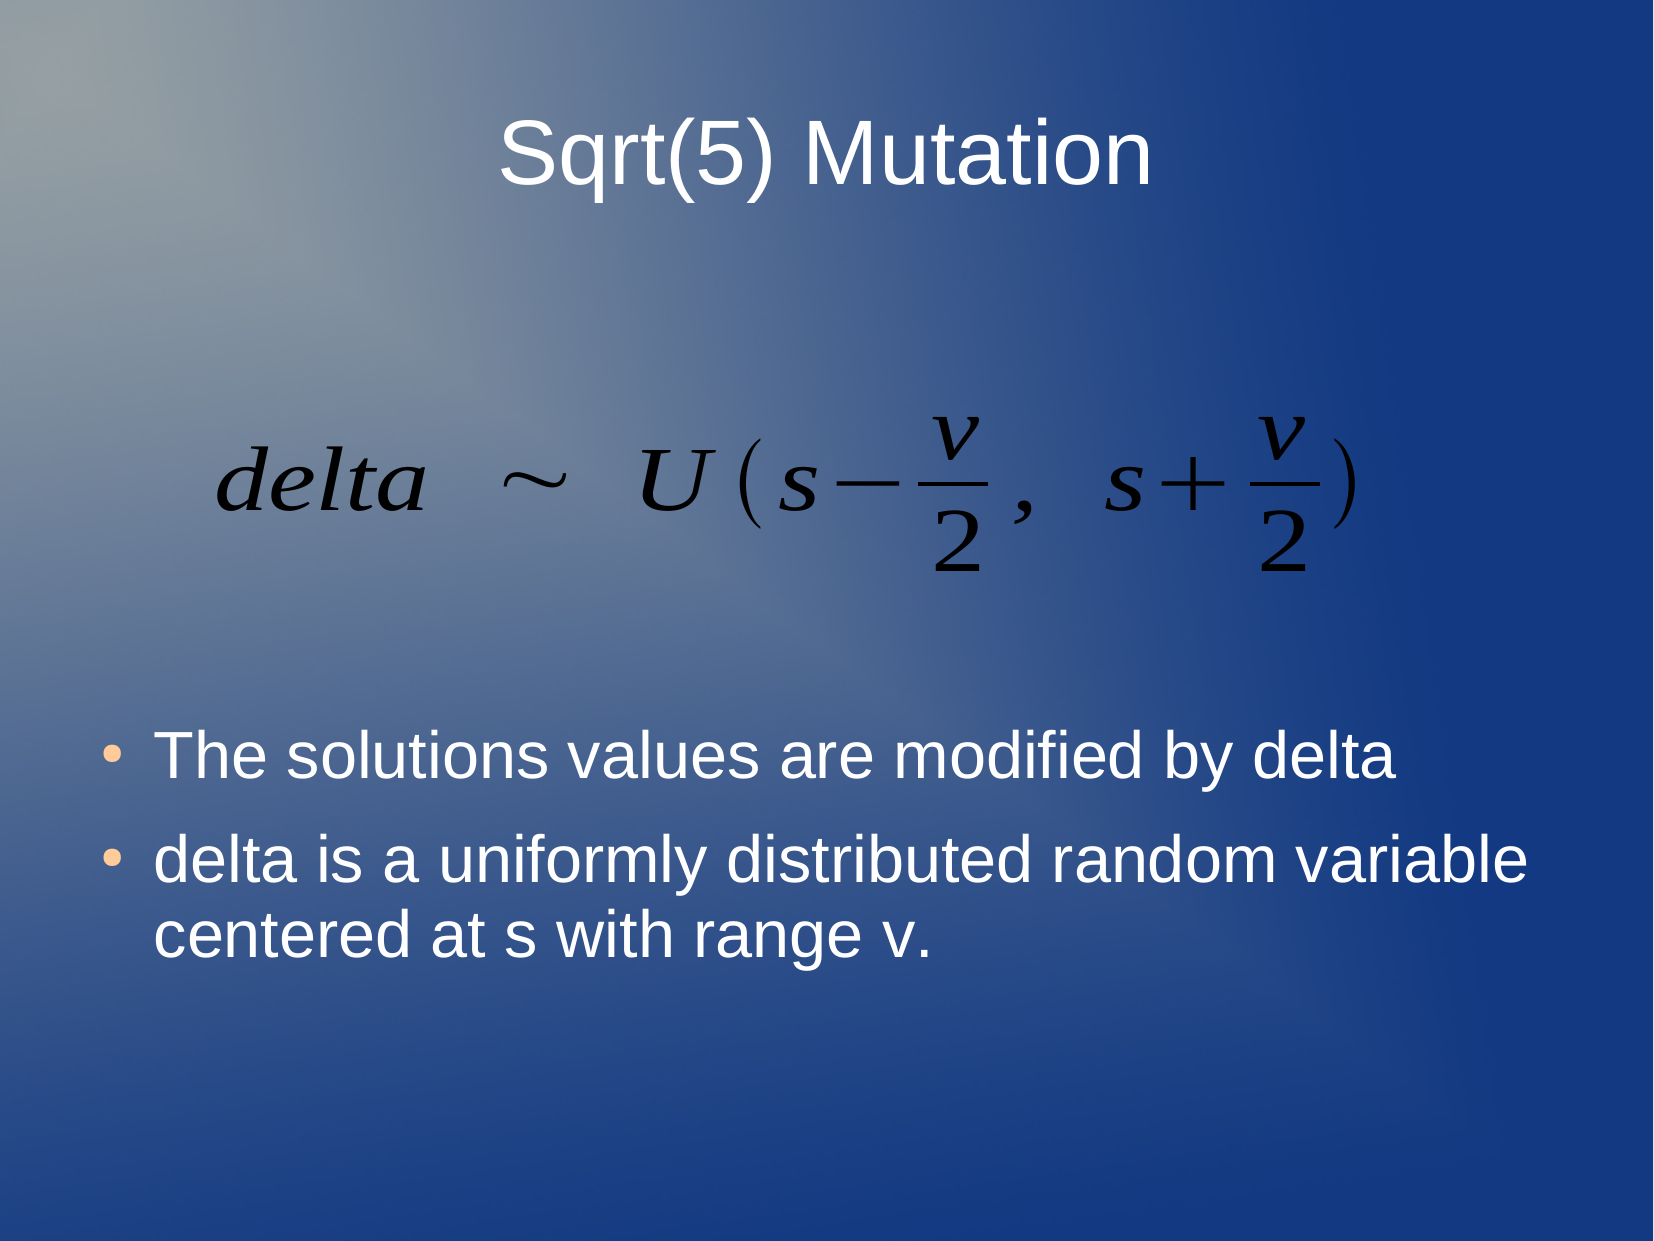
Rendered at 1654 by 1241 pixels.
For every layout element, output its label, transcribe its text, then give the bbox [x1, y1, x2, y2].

title Sqrt(5) Mutation [82, 49, 1571, 257]
picture [0, 0, 1654, 1241]
chart [187, 375, 1388, 593]
list The solutions values are modified by delta delta is a uniformly distributed random variable centered at s with range v. [82, 717, 1571, 1109]
